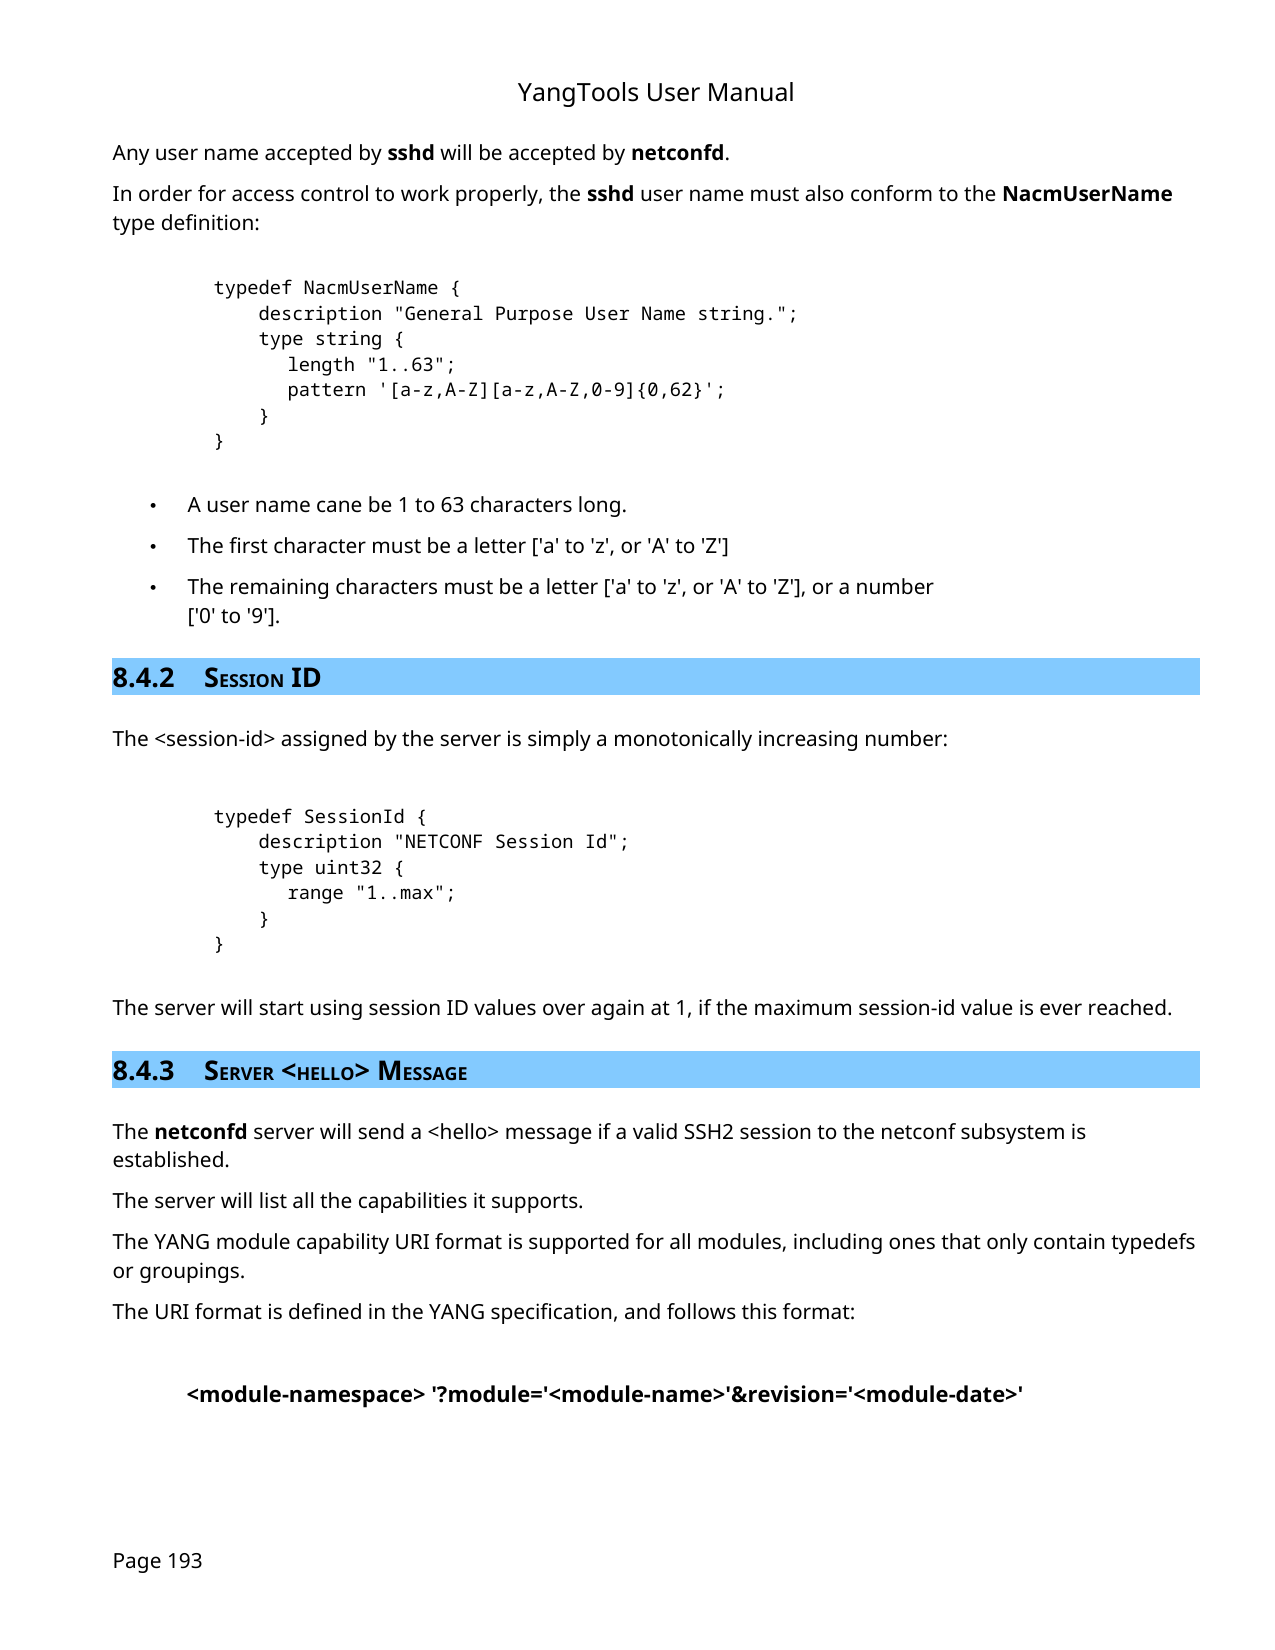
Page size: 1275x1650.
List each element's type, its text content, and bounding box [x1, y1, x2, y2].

text typedef NacmUserName { description "General Purpose User Name string."; type string { length "1..63"; pattern '[a-z,A-Z][a-z,A-Z,0-9]{0,62}'; } } [139, 249, 1200, 478]
list The first character must be a letter ['a' to 'z', or 'A' to 'Z'] [150, 531, 1200, 560]
subtitle Session ID [112, 658, 1200, 695]
text The netconfd server will send a <hello> message if a valid SSH2 session to the netconf subsystem is established. [112, 1117, 1200, 1174]
text In order for access control to work properly, the sshd user name must also conform to the NacmUserName type definition: [112, 179, 1200, 236]
text The URI format is defined in the YANG specification, and follows this format: [112, 1297, 1200, 1325]
list A user name cane be 1 to 63 characters long. [150, 491, 1200, 519]
text <module-namespace> '?module='<module-name>'&revision='<module-date>' [112, 1379, 1200, 1408]
text typedef SessionId { description "NETCONF Session Id"; type uint32 { range "1..max"; } } [139, 803, 1200, 982]
text Any user name accepted by sshd will be accepted by netconfd. [112, 138, 1200, 167]
subtitle Server <hello> Message [112, 1051, 1200, 1088]
text The server will start using session ID values over again at 1, if the maximum session-id value is ever reached. [112, 993, 1200, 1022]
text The server will list all the capabilities it supports. [112, 1187, 1200, 1215]
text The <session-id> assigned by the server is simply a monotonically increasing number: [112, 724, 1200, 753]
list The remaining characters must be a letter ['a' to 'z', or 'A' to 'Z'], or a number ['0' to '9']. [150, 572, 1200, 629]
text The YANG module capability URI format is supported for all modules, including ones that only contain typedefs or groupings. [112, 1227, 1200, 1284]
